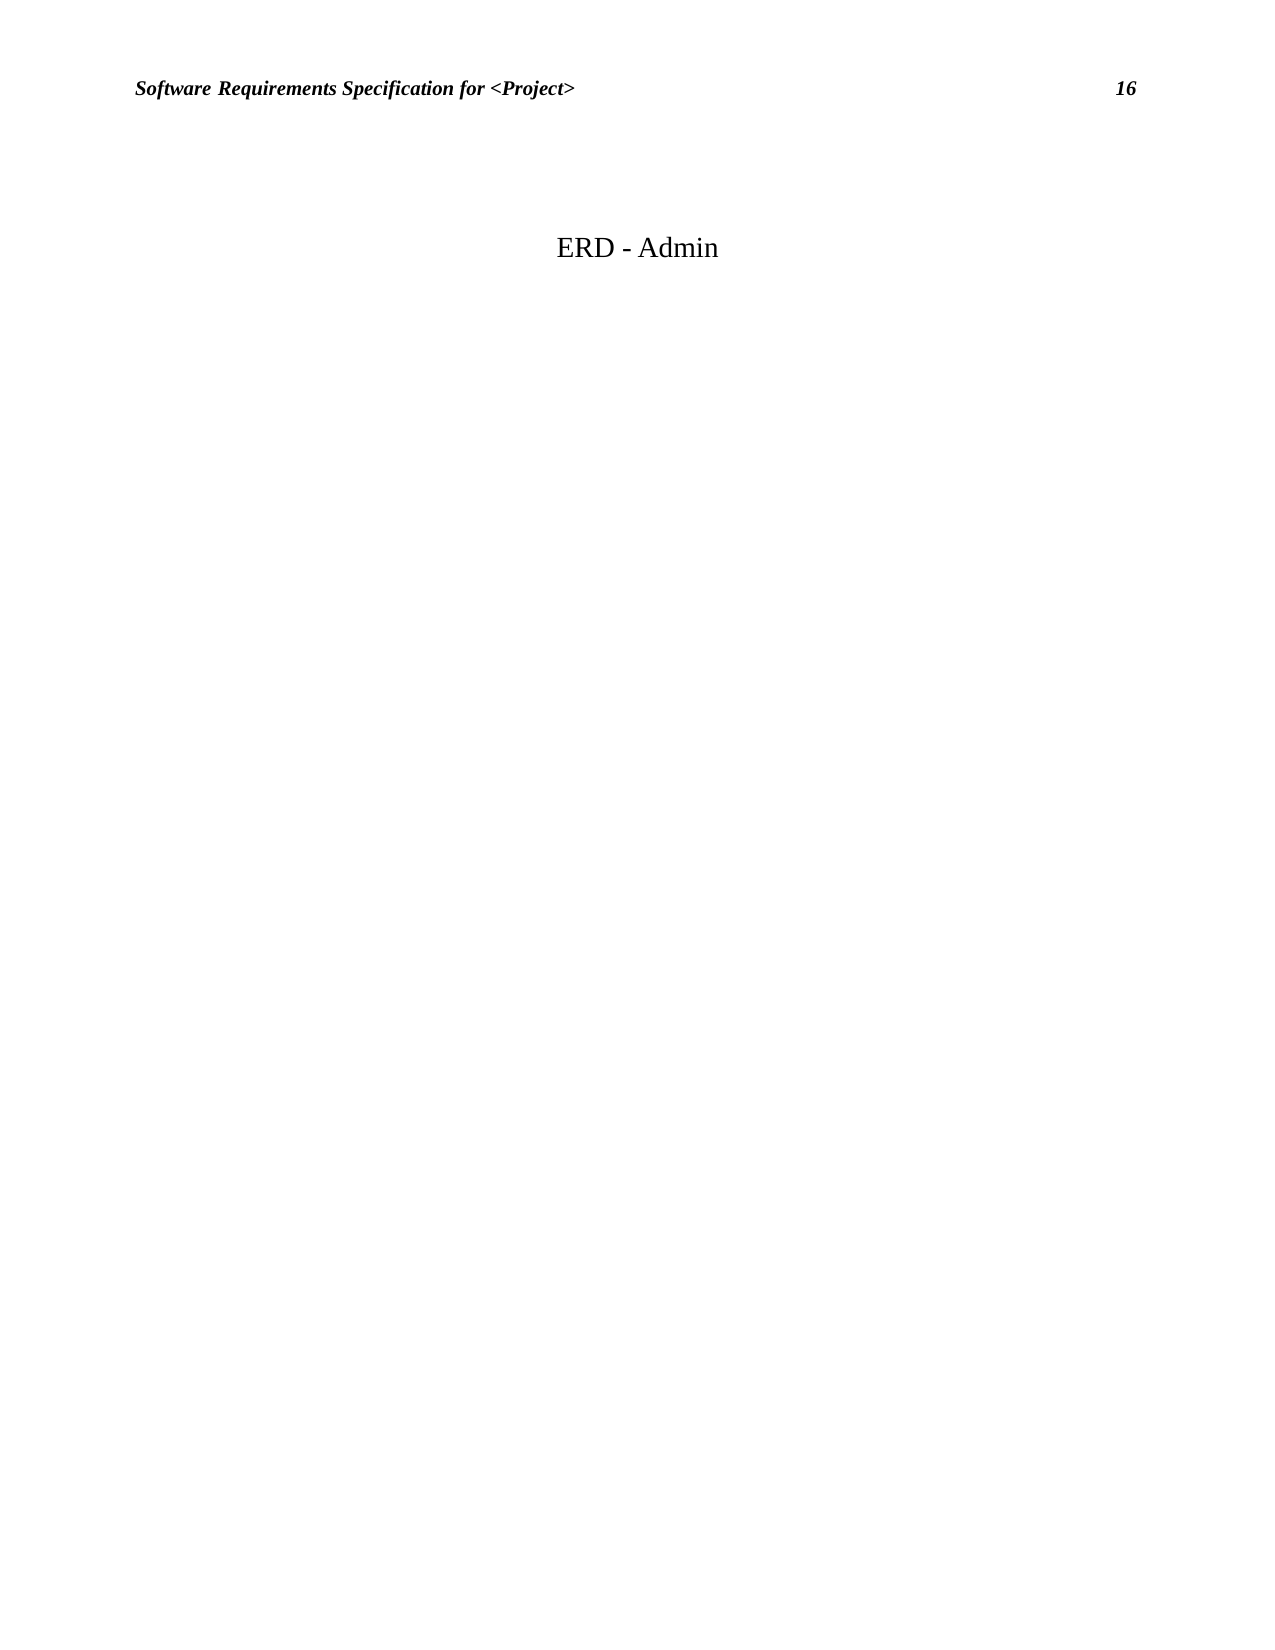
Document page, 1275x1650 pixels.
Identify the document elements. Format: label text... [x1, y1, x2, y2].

text ERD - Admin [135, 231, 1140, 264]
